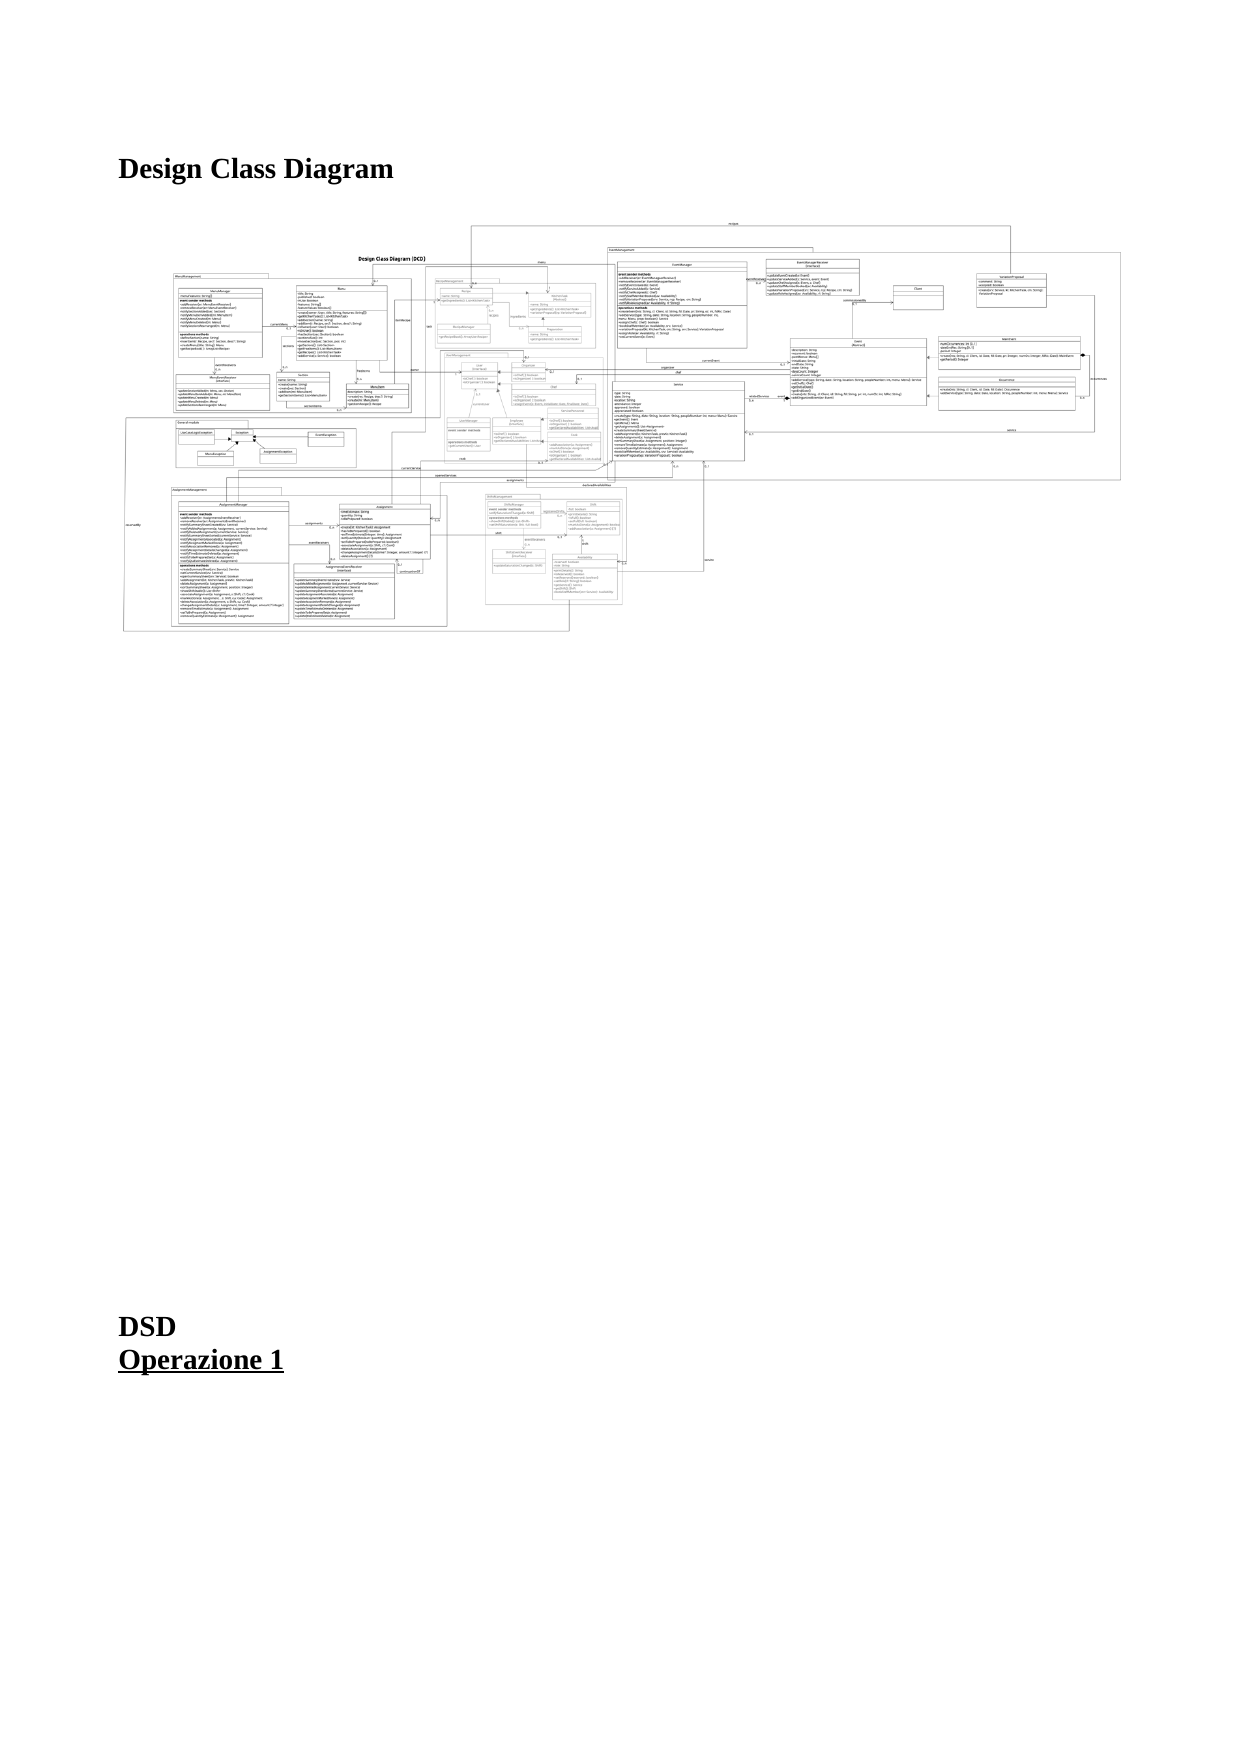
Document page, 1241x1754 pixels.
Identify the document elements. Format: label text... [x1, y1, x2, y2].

picture [118, 218, 1123, 638]
text Operazione 1 [118, 1342, 1122, 1376]
text DSD [118, 1309, 1122, 1342]
text Design Class Diagram [118, 152, 1122, 185]
